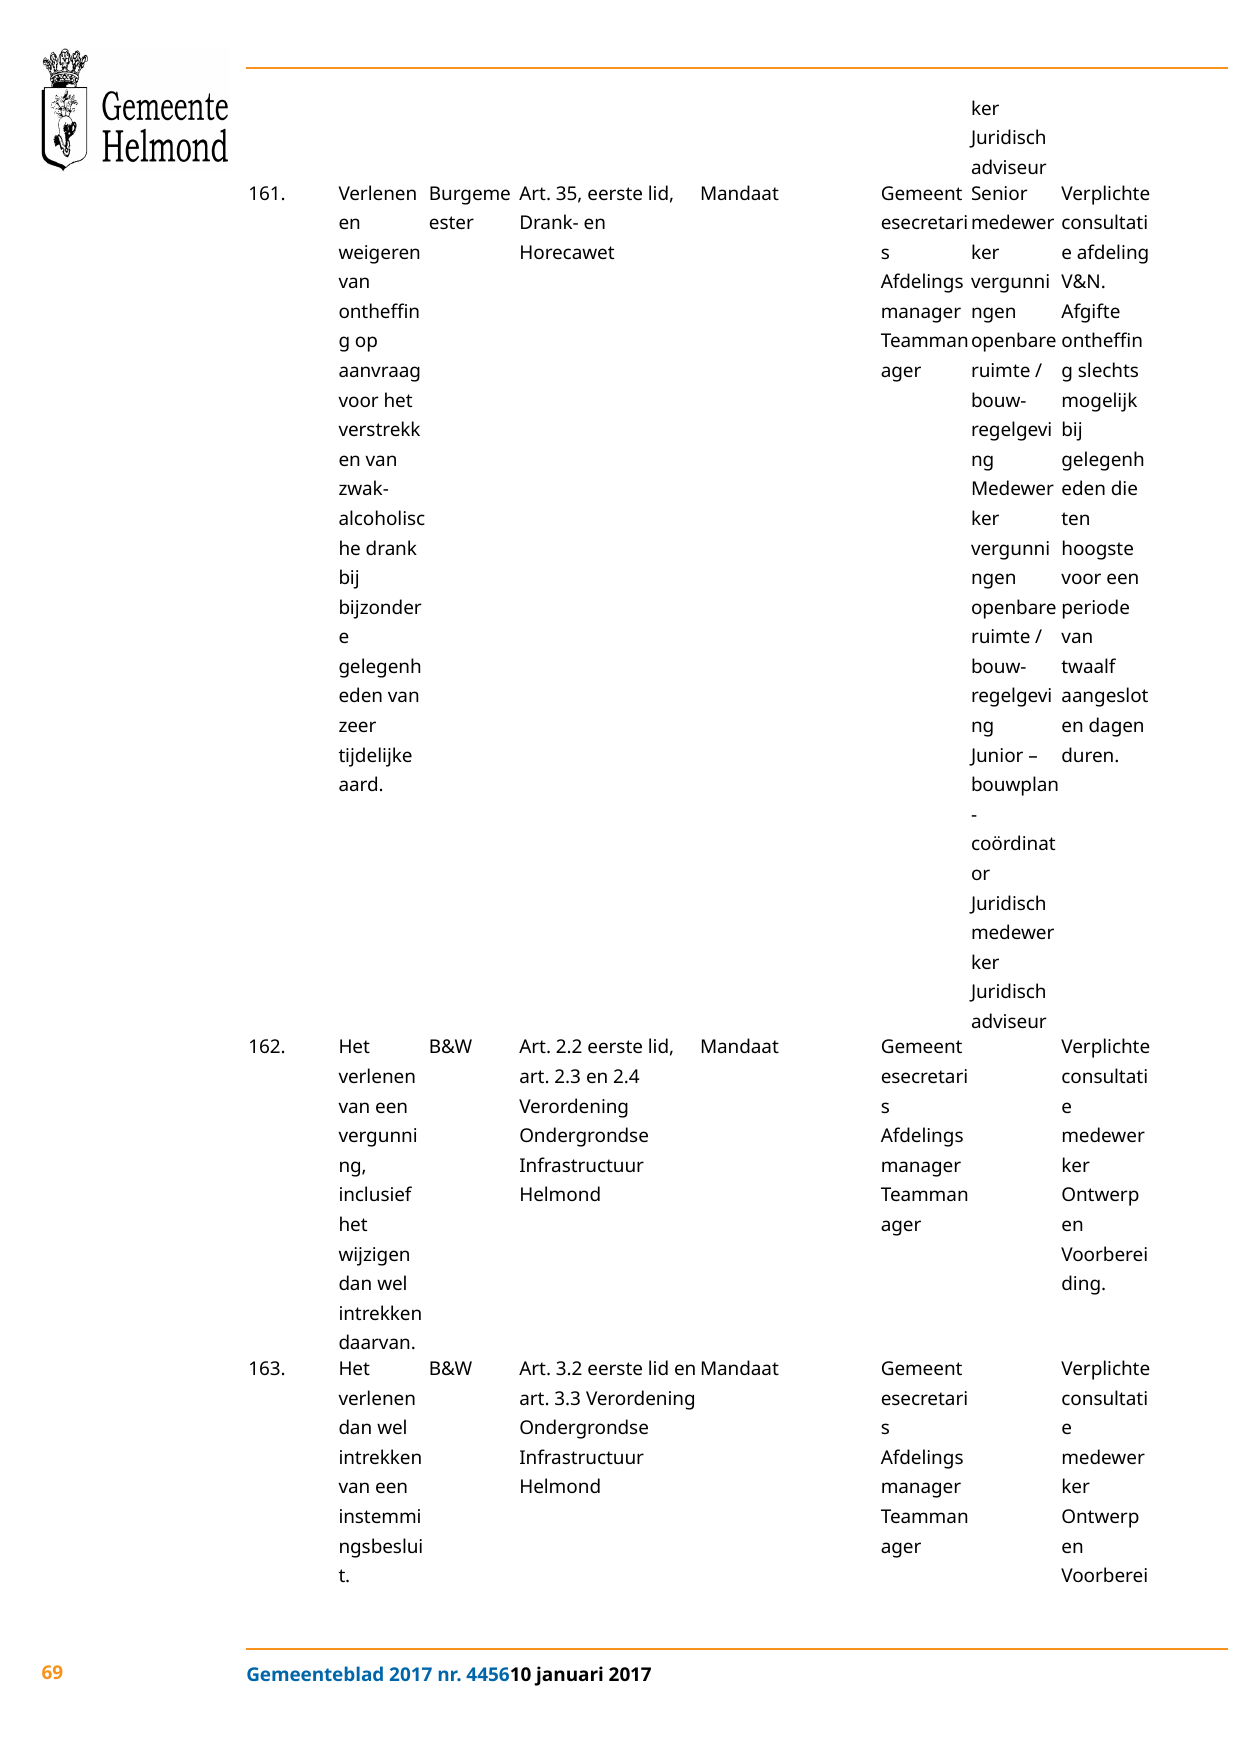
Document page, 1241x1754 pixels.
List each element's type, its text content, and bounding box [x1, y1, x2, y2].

table_cell Mandaat [700, 180, 881, 1034]
table_cell [519, 95, 700, 180]
table_cell B&W [429, 1034, 519, 1355]
table_cell Verplichte consultatie medewerker Ontwerp en Voorberei [1061, 1355, 1152, 1588]
table_cell [700, 95, 881, 180]
table_cell Gemeentesecretaris Afdelingsmanager Teammanager [881, 1034, 971, 1355]
table_cell Verplichte consultatie afdeling V&N. Afgifte ontheffing slechts mogelijk bij gelegenheden die ten hoogste voor een periode van twaalf aangesloten dagen duren. [1061, 180, 1152, 1034]
table_cell [1061, 95, 1152, 180]
table_cell Het verlenen van een vergunning, inclusief het wijzigen dan wel intrekken daarvan. [338, 1034, 429, 1355]
table_cell Gemeentesecretaris Afdelingsmanager Teammanager [881, 180, 971, 1034]
table_cell Art. 2.2 eerste lid, art. 2.3 en 2.4 Verordening Ondergrondse Infrastructuur Helmond [519, 1034, 700, 1355]
table_cell [971, 1355, 1061, 1588]
table_cell Mandaat [700, 1355, 881, 1588]
table_cell Mandaat [700, 1034, 881, 1355]
table_cell [881, 95, 971, 180]
table_cell Art. 3.2 eerste lid en art. 3.3 Verordening Ondergrondse Infrastructuur Helmond [519, 1355, 700, 1588]
table_cell 163. [248, 1355, 338, 1588]
table_cell Art. 35, eerste lid, Drank- en Horecawet [519, 180, 700, 1034]
table_cell [338, 95, 429, 180]
table_cell Gemeentesecretaris Afdelingsmanager Teammanager [881, 1355, 971, 1588]
table_cell Het verlenen dan wel intrekken van een instemmingsbesluit. [338, 1355, 429, 1588]
picture [41, 47, 231, 172]
table_cell B&W [429, 1355, 519, 1588]
table_cell Burgemeester [429, 180, 519, 1034]
table_cell 161. [248, 180, 338, 1034]
table_cell Verplichte consultatie medewerker Ontwerp en Voorbereiding. [1061, 1034, 1152, 1355]
table_cell Verlenen en weigeren van ontheffing op aanvraag voor het verstrekken van zwak-alcoholische drank bij bijzondere gelegenheden van zeer tijdelijke aard. [338, 180, 429, 1034]
table_cell ker Juridisch adviseur [971, 95, 1061, 180]
table_cell [248, 95, 338, 180]
table_cell [429, 95, 519, 180]
table_cell Senior medewerker vergunningen openbare ruimte / bouw-regelgeving Medewerker vergunningen openbare ruimte / bouw-regelgeving Junior – bouwplan-coördinator Juridisch medewerker Juridisch adviseur [971, 180, 1061, 1034]
table_cell 162. [248, 1034, 338, 1355]
table_cell [971, 1034, 1061, 1355]
